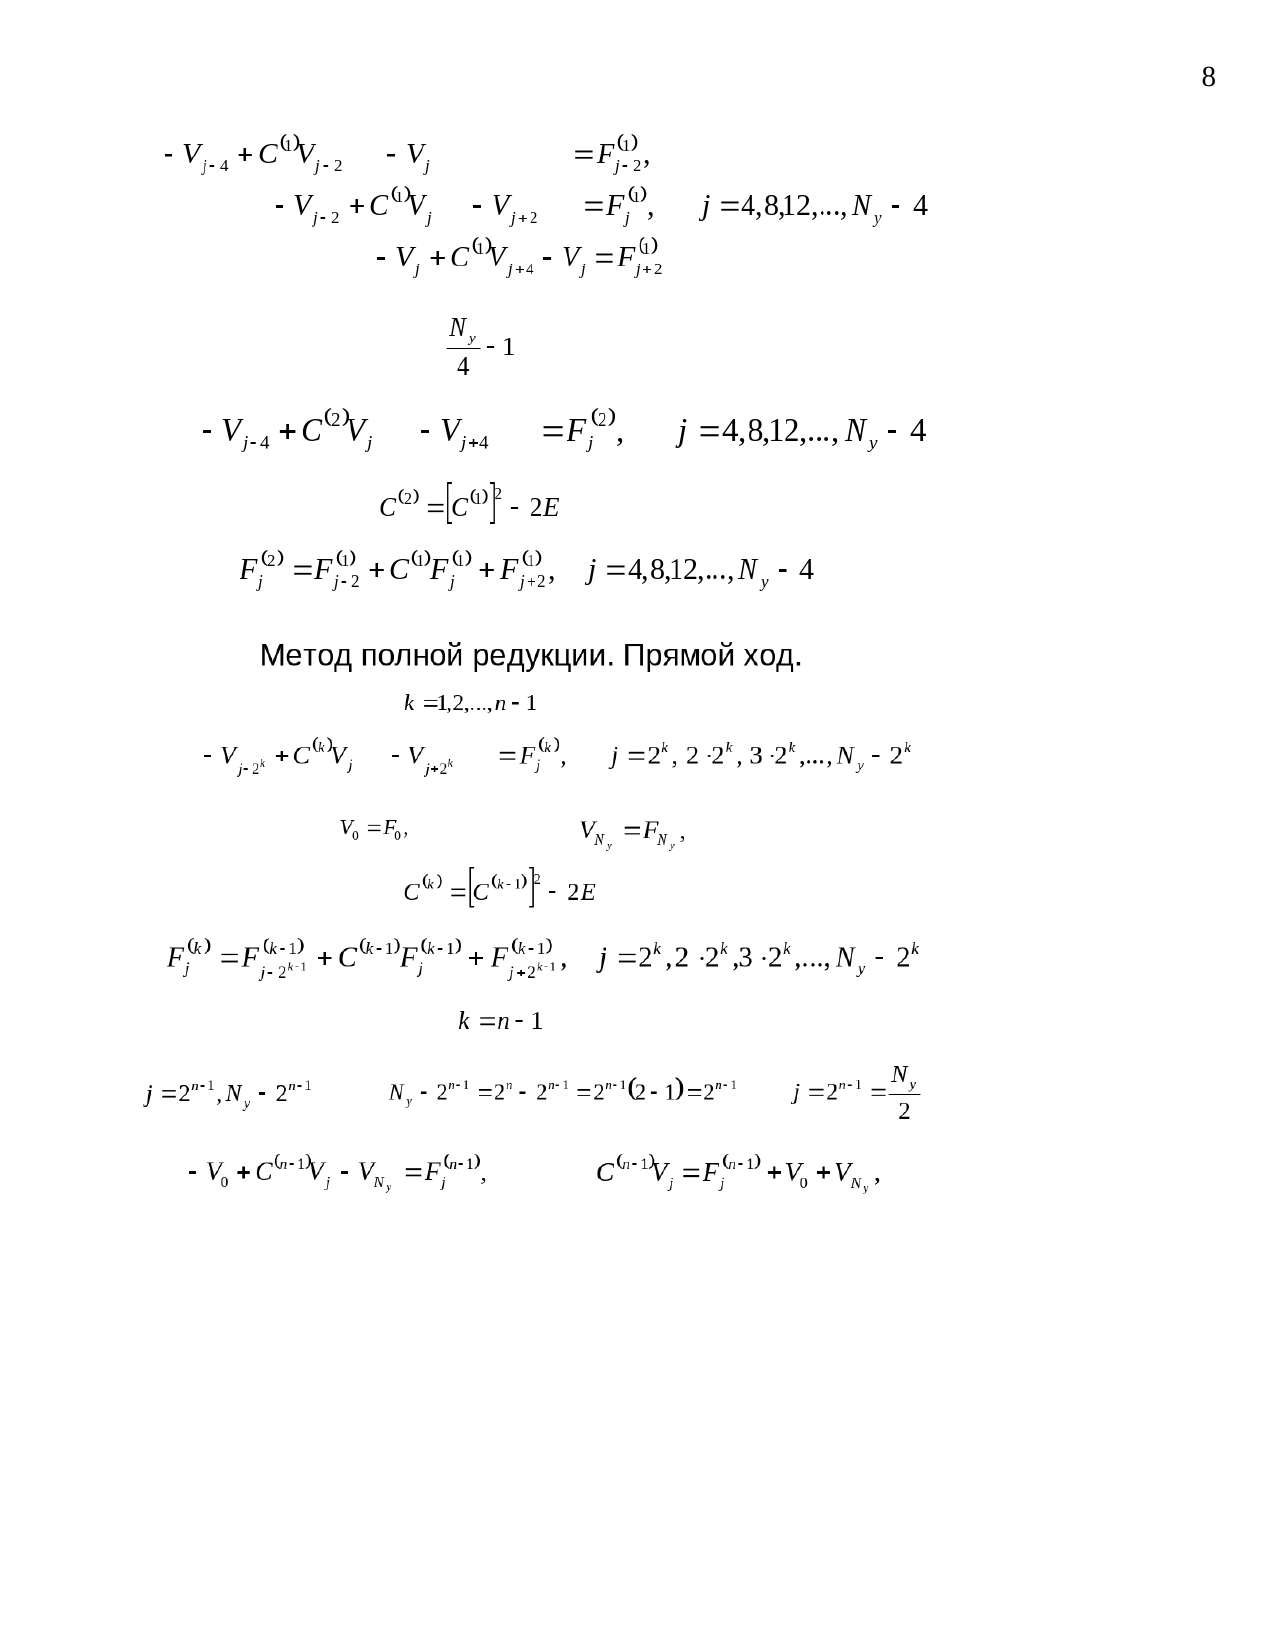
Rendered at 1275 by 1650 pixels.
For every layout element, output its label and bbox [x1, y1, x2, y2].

picture [132, 120, 969, 1229]
